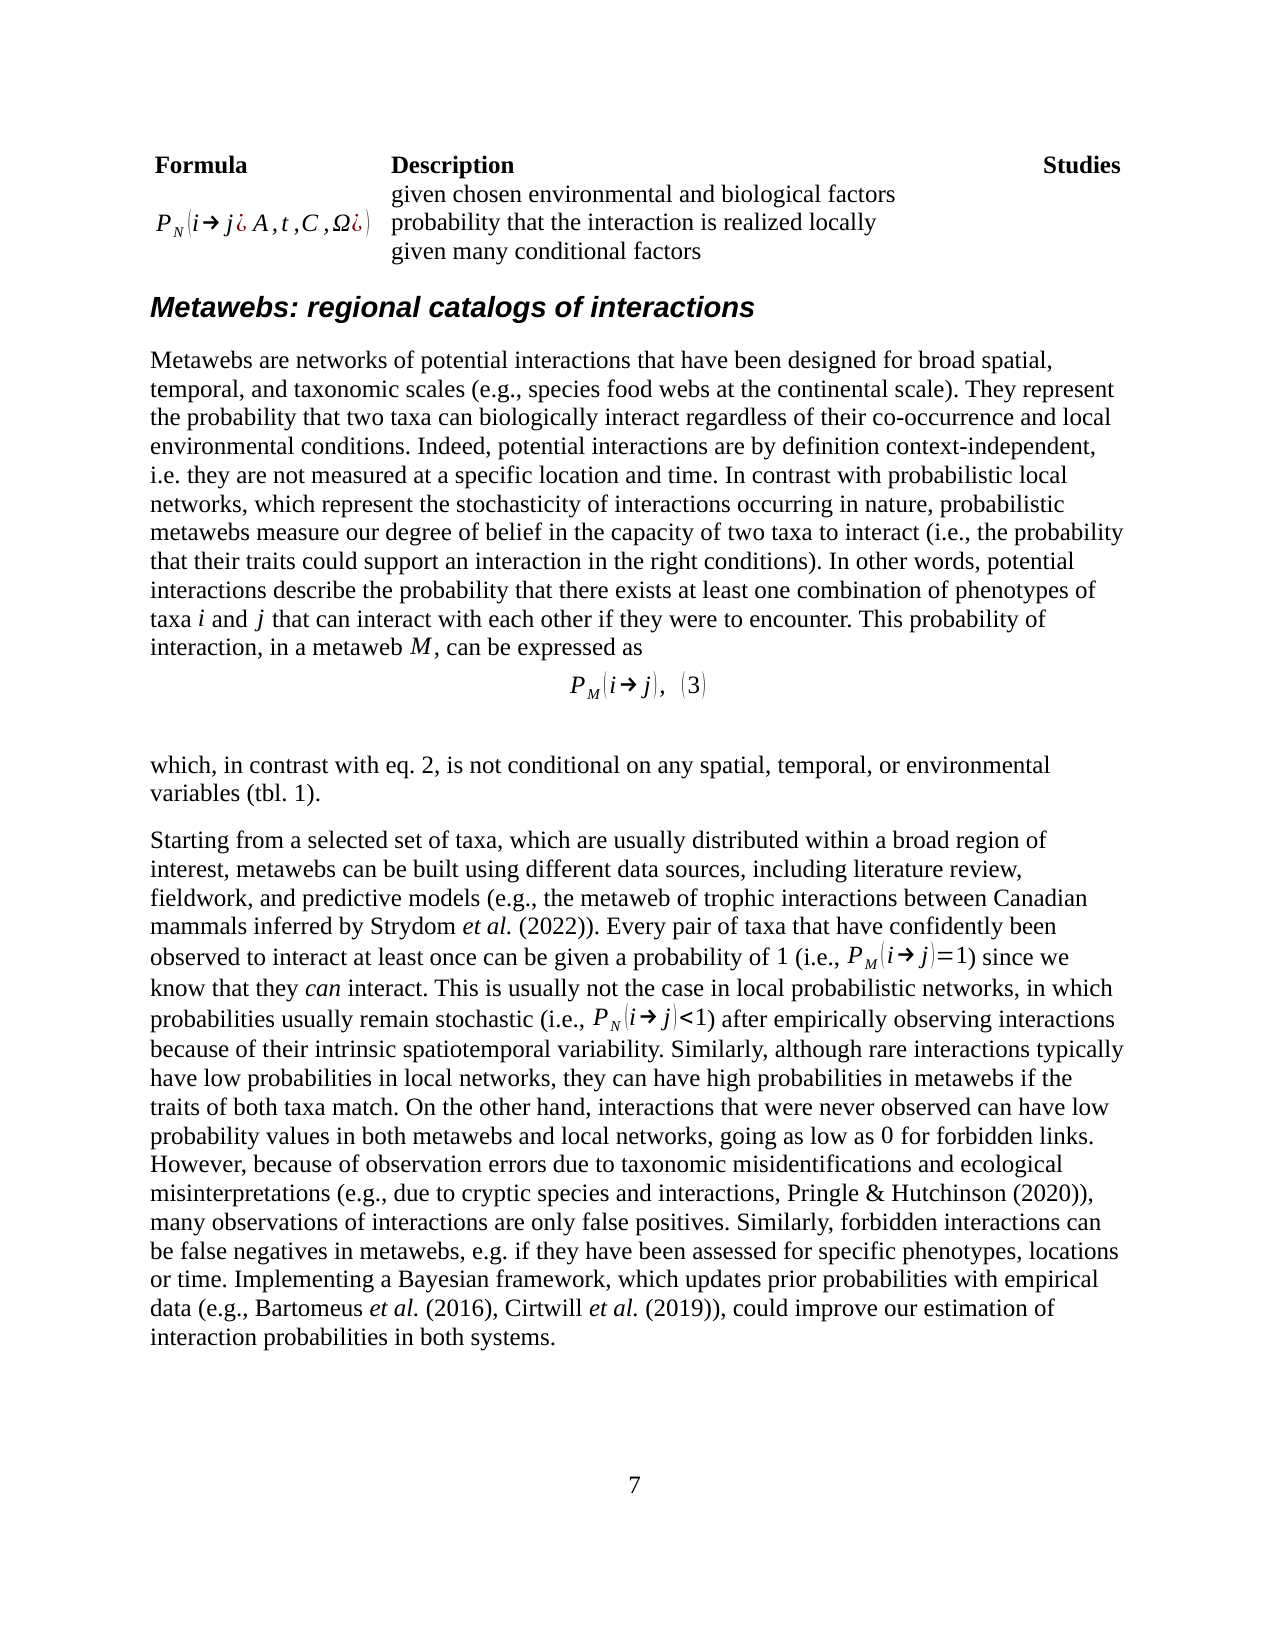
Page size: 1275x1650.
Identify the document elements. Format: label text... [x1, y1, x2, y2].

table_cell [918, 208, 1125, 265]
text which, in contrast with eq. 2, is not conditional on any spatial, temporal, or environmental variables (tbl. 1). [150, 750, 1125, 807]
text Starting from a selected set of taxa, which are usually distributed within a broad region of interest, metawebs can be built using different data sources, including literature review, fieldwork, and predictive models (e.g., the metaweb of trophic interactions between Canadian mammals inferred by Strydom et al. (2022)). Every pair of taxa that have confidently been observed to interact at least once can be given a probability of (i.e., ) since we know that they can interact. This is usually not the case in local probabilistic networks, in which probabilities usually remain stochastic (i.e., ) after empirically observing interactions because of their intrinsic spatiotemporal variability. Similarly, although rare interactions typically have low probabilities in local networks, they can have high probabilities in metawebs if the traits of both taxa match. On the other hand, interactions that were never observed can have low probability values in both metawebs and local networks, going as low as for forbidden links. However, because of observation errors due to taxonomic misidentifications and ecological misinterpretations (e.g., due to cryptic species and interactions, Pringle & Hutchinson (2020)), many observations of interactions are only false positives. Similarly, forbidden interactions can be false negatives in metawebs, e.g. if they have been assessed for specific phenotypes, locations or time. Implementing a Bayesian framework, which updates prior probabilities with empirical data (e.g., Bartomeus et al. (2016), Cirtwill et al. (2019)), could improve our estimation of interaction probabilities in both systems. [150, 825, 1125, 1351]
table_header Formula [150, 150, 386, 179]
subtitle Metawebs: regional catalogs of interactions [150, 290, 1125, 323]
table_cell probability that the interaction is realized locally given many conditional factors [386, 208, 918, 265]
table_cell [918, 179, 1125, 207]
table_cell [150, 179, 386, 207]
text Metawebs are networks of potential interactions that have been designed for broad spatial, temporal, and taxonomic scales (e.g., species food webs at the continental scale). They represent the probability that two taxa can biologically interact regardless of their co-occurrence and local environmental conditions. Indeed, potential interactions are by definition context-independent, i.e. they are not measured at a specific location and time. In contrast with probabilistic local networks, which represent the stochasticity of interactions occurring in nature, probabilistic metawebs measure our degree of belief in the capacity of two taxa to interact (i.e., the probability that their traits could support an interaction in the right conditions). In other words, potential interactions describe the probability that there exists at least one combination of phenotypes of taxa and that can interact with each other if they were to encounter. This probability of interaction, in a metaweb , can be expressed as [150, 345, 1125, 661]
table_cell [150, 208, 386, 265]
table_header Studies [918, 150, 1125, 179]
table_header Description [386, 150, 918, 179]
table_cell given chosen environmental and biological factors [386, 179, 918, 207]
